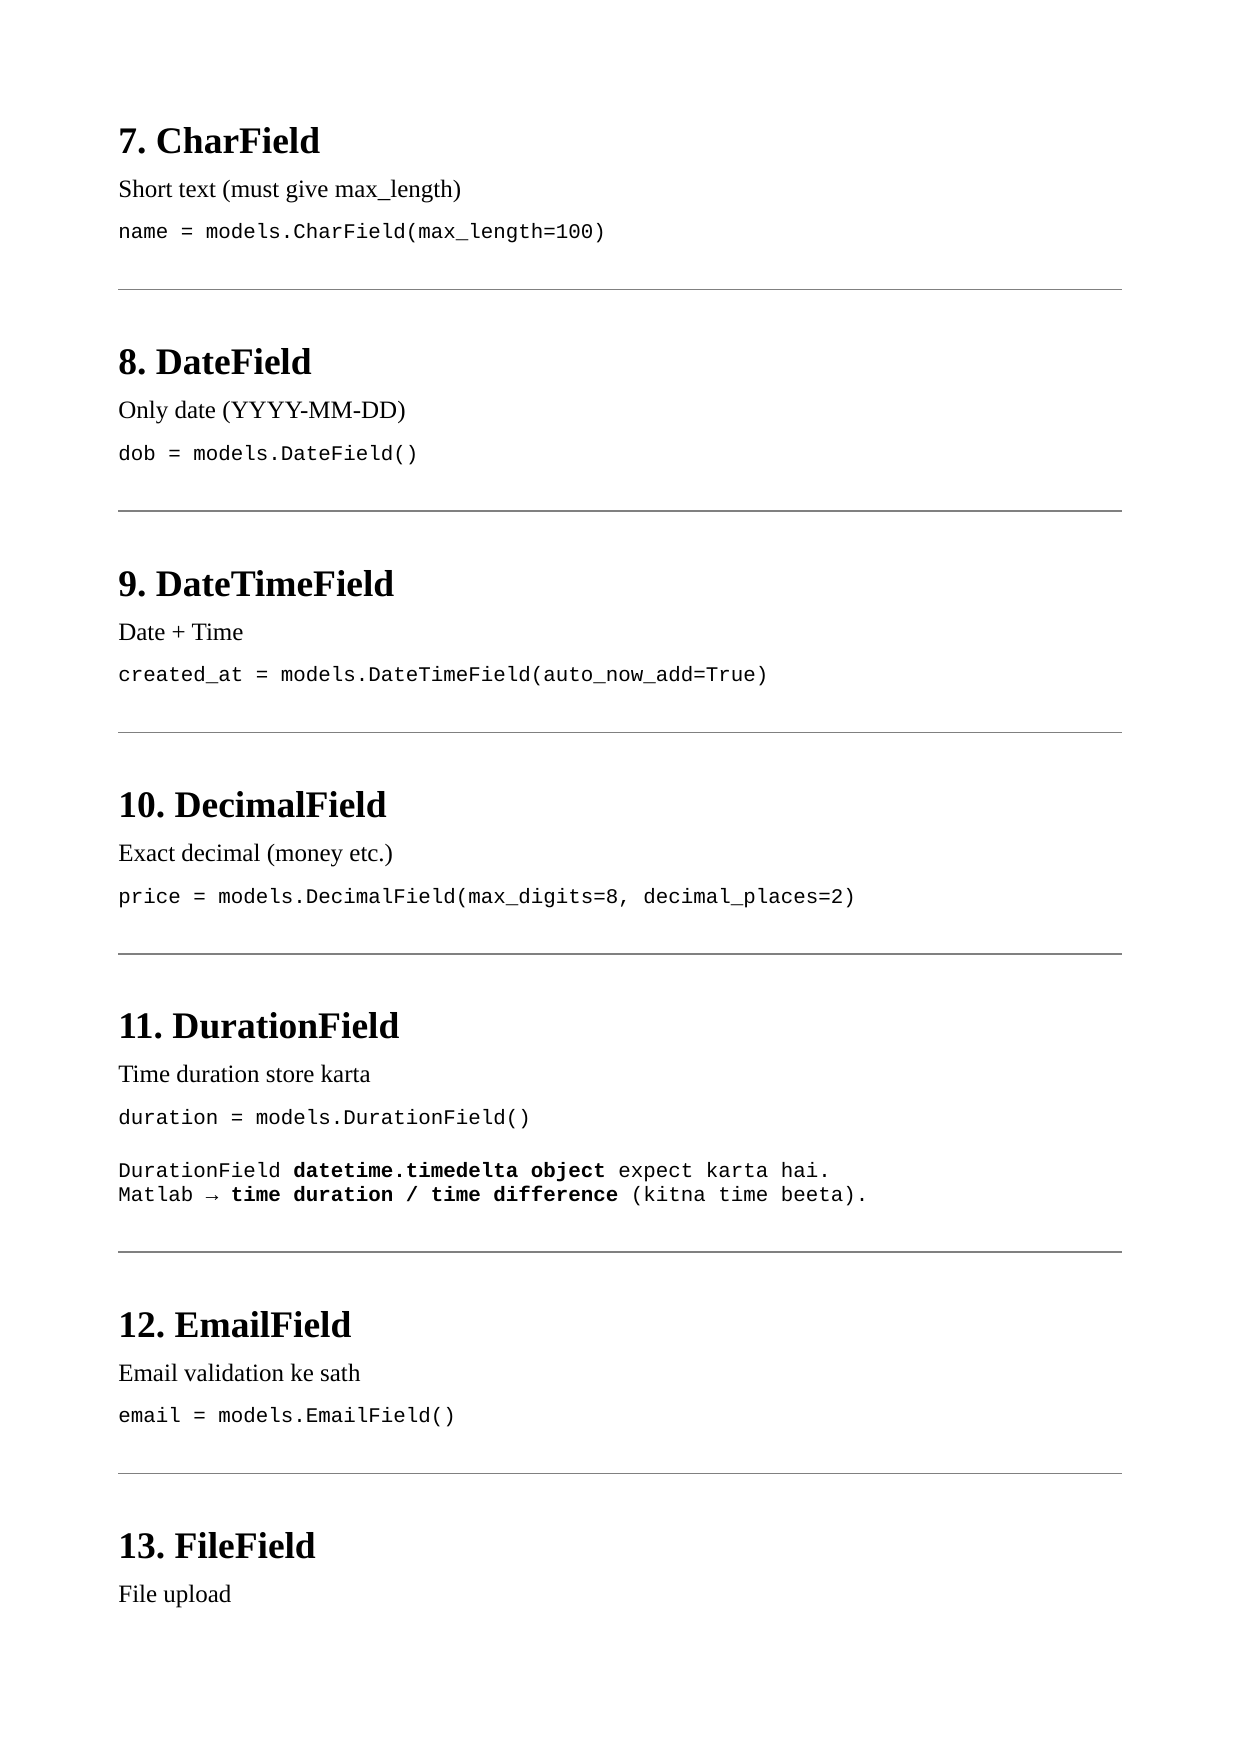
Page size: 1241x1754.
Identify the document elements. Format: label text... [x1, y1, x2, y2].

text Exact decimal (money etc.) [118, 838, 1122, 867]
subtitle 9. DateTimeField [118, 561, 1122, 604]
text duration = models.DurationField() [118, 1107, 1122, 1131]
text Email validation ke sath [118, 1358, 1122, 1387]
subtitle 7. CharField [118, 118, 1122, 161]
text dob = models.DateField() [118, 443, 1122, 466]
text created_at = models.DateTimeField(auto_now_add=True) [118, 664, 1122, 688]
subtitle 8. DateField [118, 339, 1122, 383]
text email = models.EmailField() [118, 1405, 1122, 1429]
text Only date (YYYY-MM-DD) [118, 395, 1122, 424]
text Short text (must give max_length) [118, 174, 1122, 202]
text price = models.DecimalField(max_digits=8, decimal_places=2) [118, 886, 1122, 909]
subtitle 12. EmailField [118, 1302, 1122, 1345]
text Time duration store karta [118, 1059, 1122, 1088]
text name = models.CharField(max_length=100) [118, 221, 1122, 245]
subtitle 11. DurationField [118, 1004, 1122, 1047]
subtitle 13. FileField [118, 1524, 1122, 1567]
text File upload [118, 1579, 1122, 1608]
text Date + Time [118, 617, 1122, 645]
subtitle 10. DecimalField [118, 782, 1122, 826]
text DurationField datetime.timedelta object expect karta hai. Matlab → time duration / time difference (kitna time beeta). [118, 1160, 1122, 1208]
